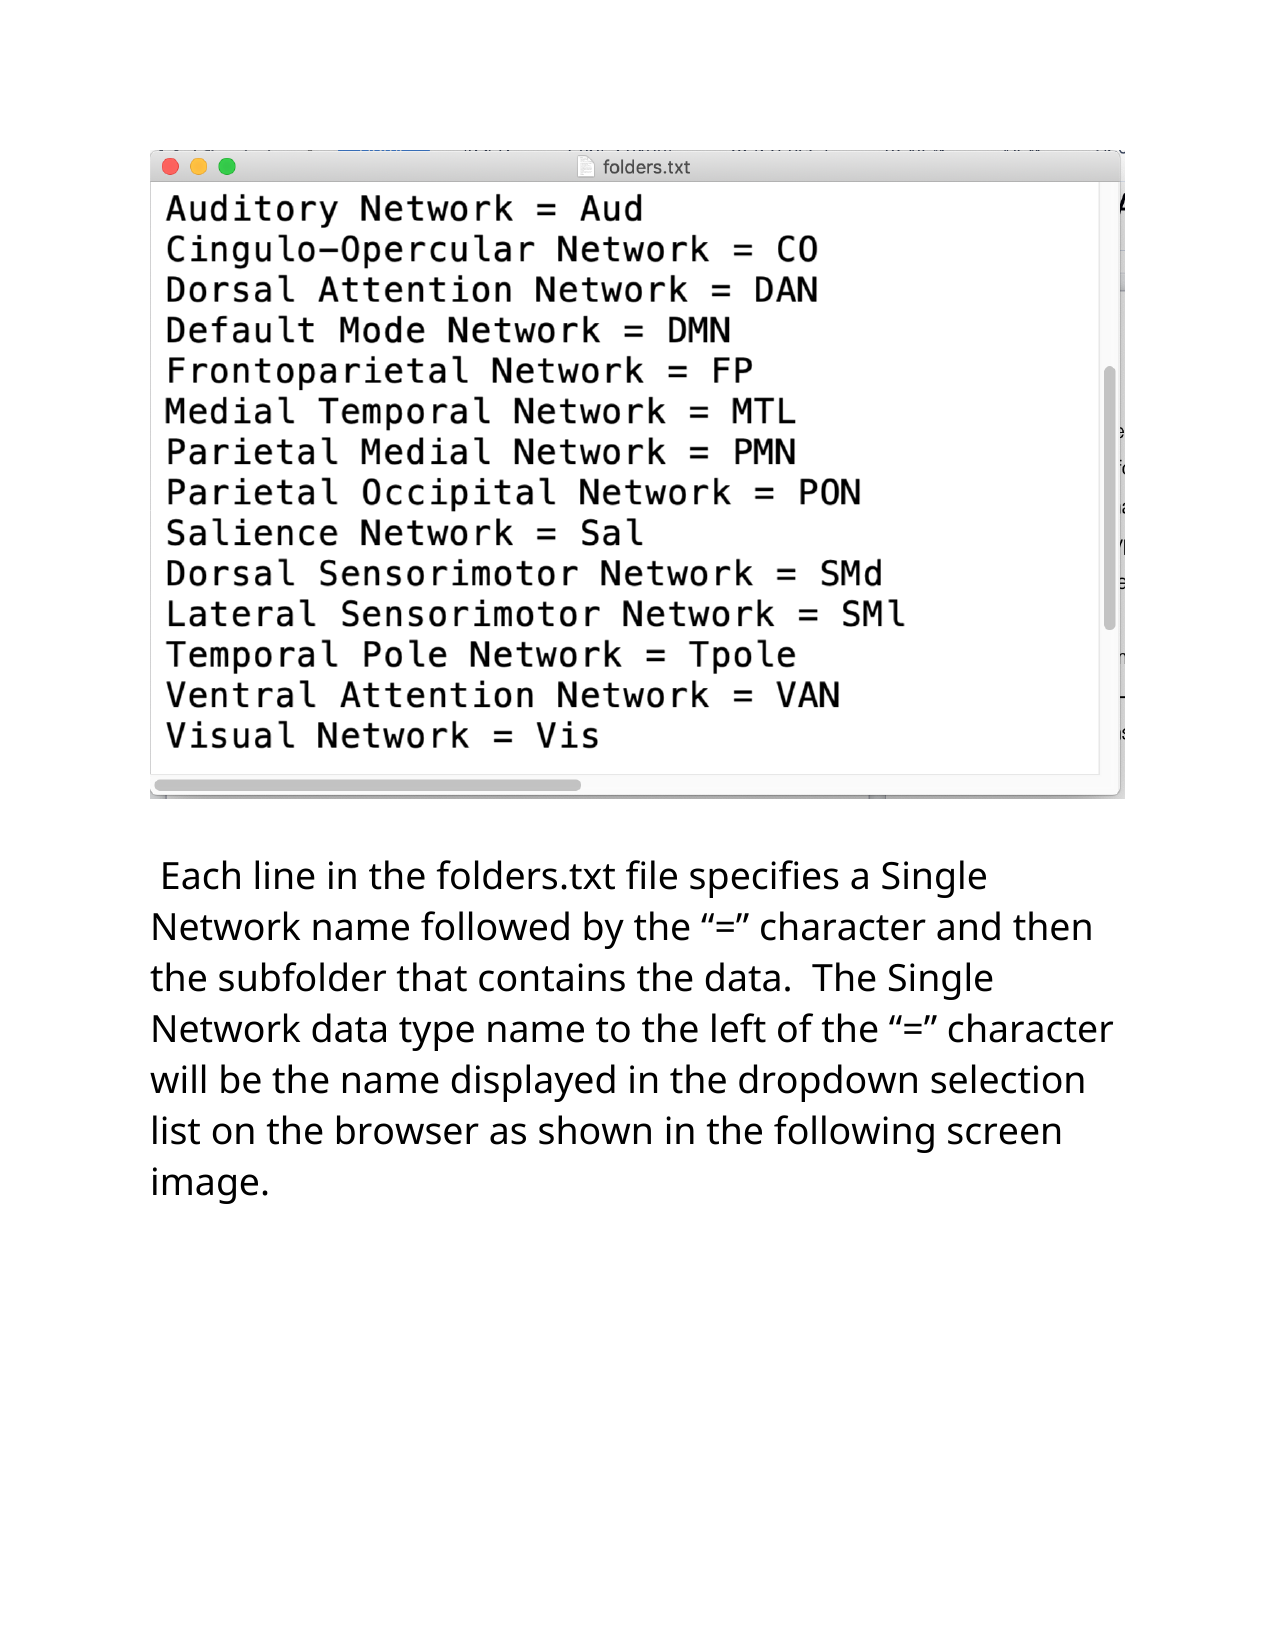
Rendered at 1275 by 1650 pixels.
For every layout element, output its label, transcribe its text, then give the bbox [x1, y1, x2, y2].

picture [150, 150, 1125, 799]
text Each line in the folders.txt file specifies a Single Network name followed by the “=” character and then the subfolder that contains the data. The Single Network data type name to the left of the “=” character will be the name displayed in the dropdown selection list on the browser as shown in the following screen image. [150, 849, 1125, 1207]
